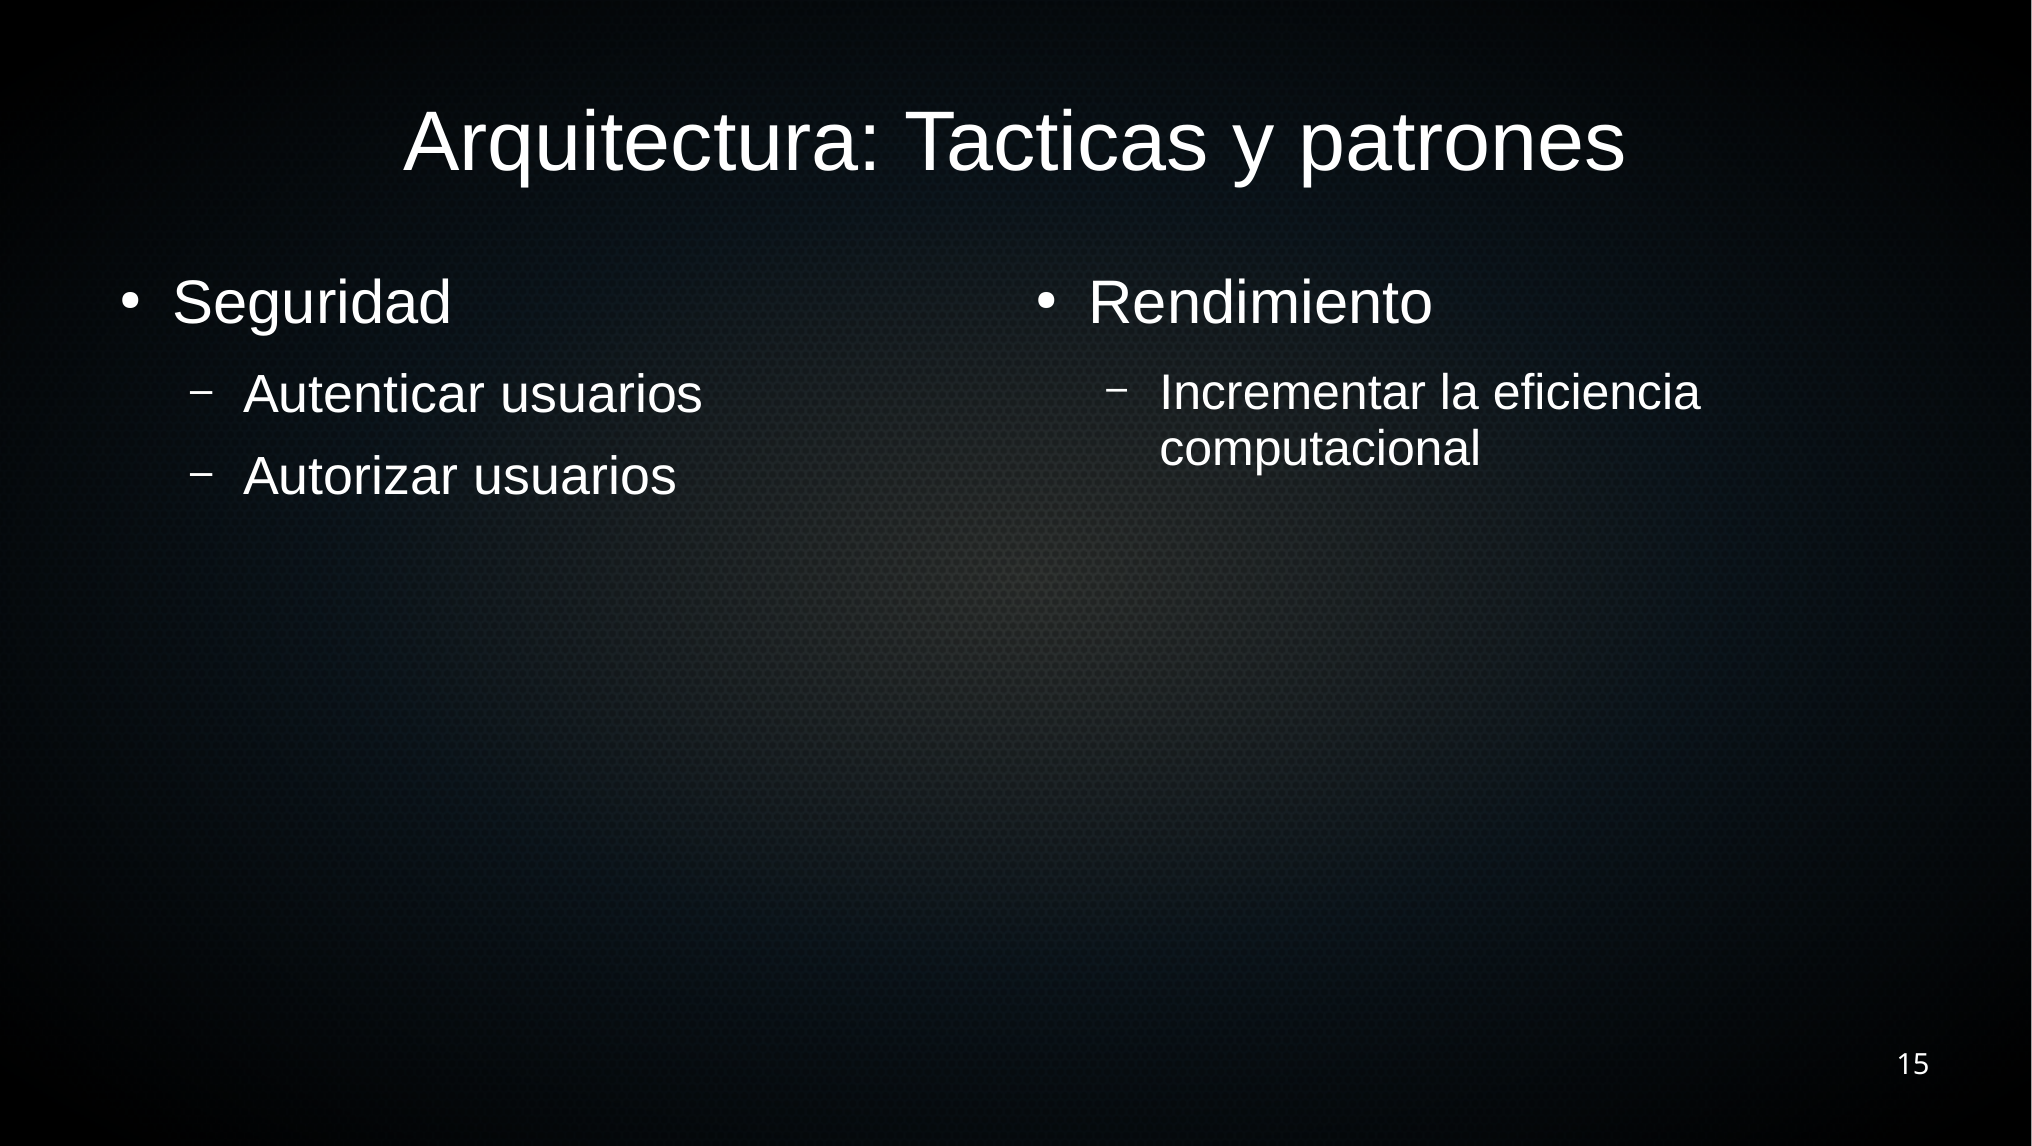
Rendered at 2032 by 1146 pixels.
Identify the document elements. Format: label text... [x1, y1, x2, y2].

picture [0, 0, 2032, 1146]
list Rendimiento Incrementar la eficiencia computacional [1017, 268, 1891, 933]
list Seguridad Autenticar usuarios Autorizar usuarios [101, 268, 974, 933]
title Arquitectura: Tacticas y patrones [101, 45, 1930, 237]
